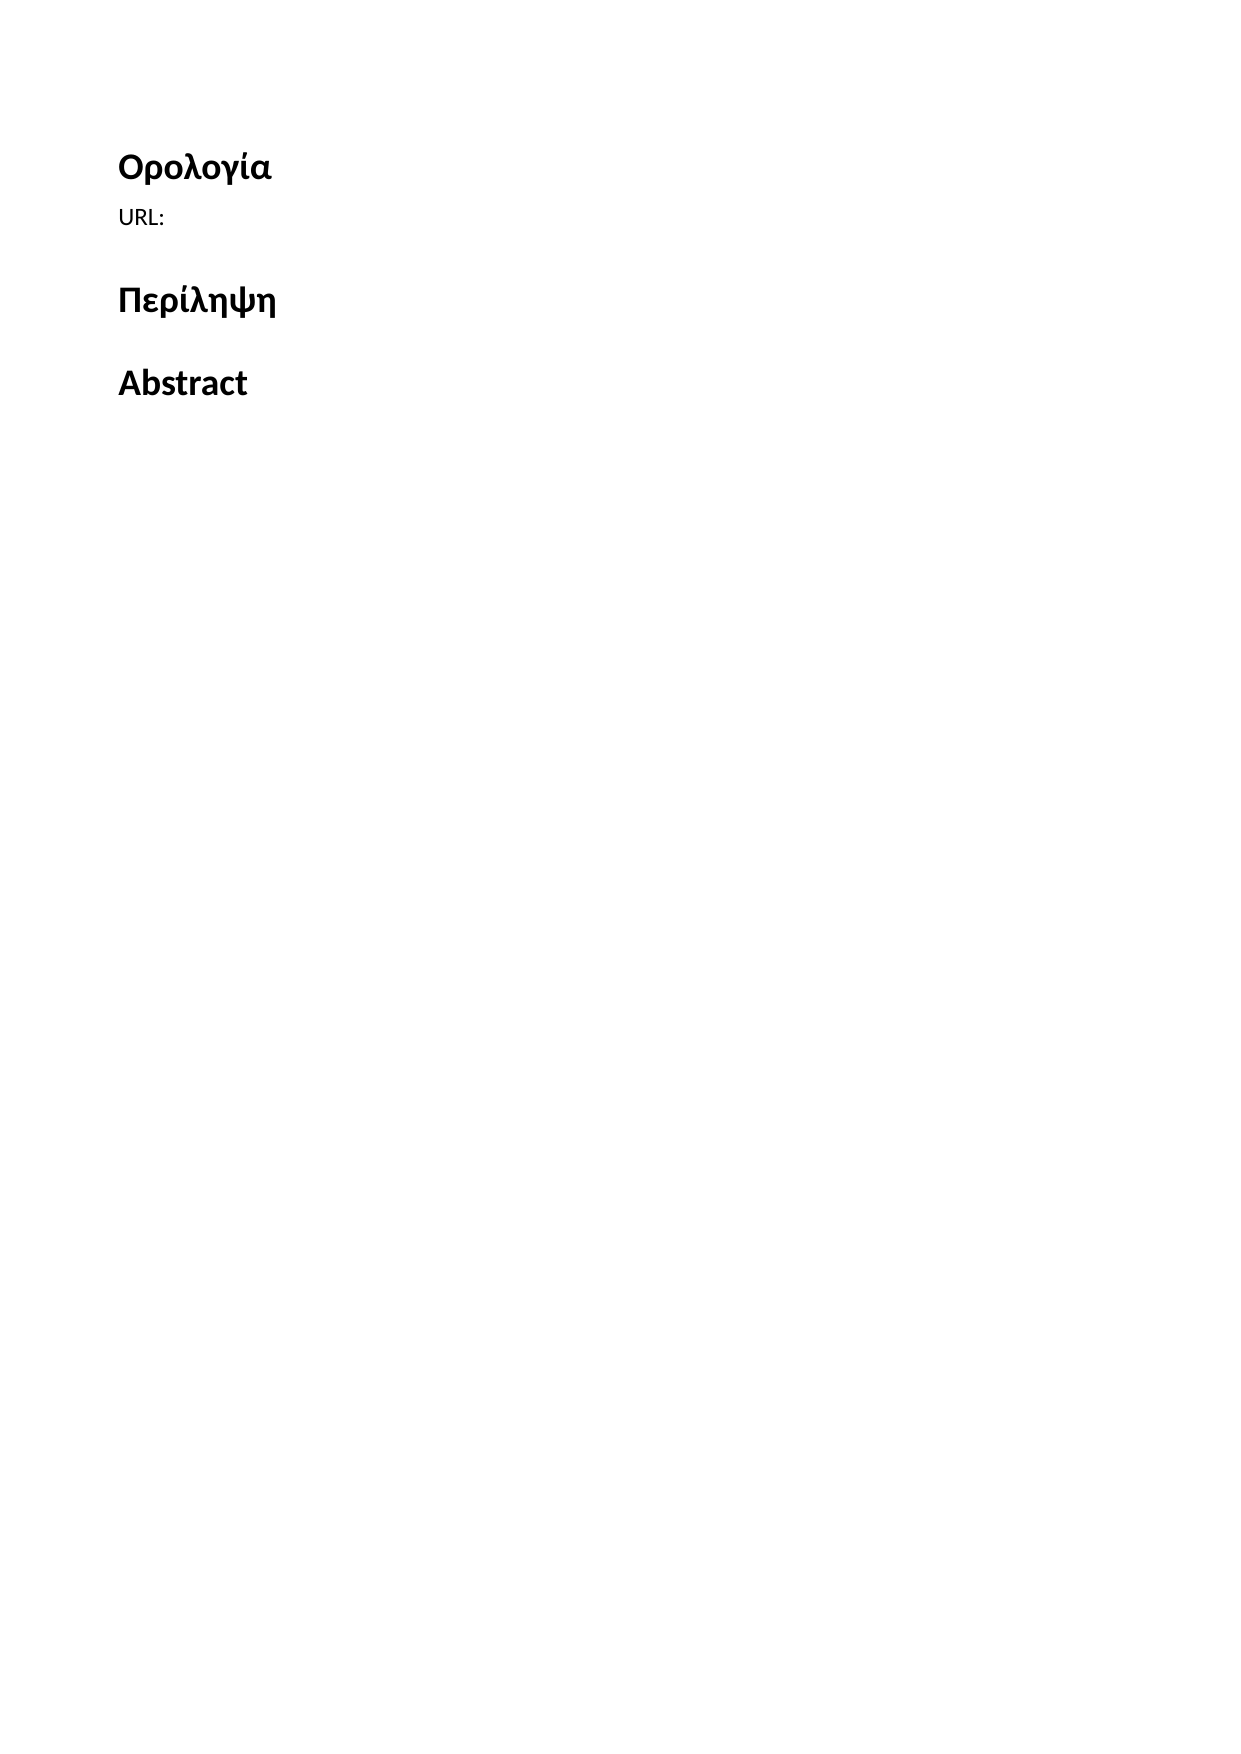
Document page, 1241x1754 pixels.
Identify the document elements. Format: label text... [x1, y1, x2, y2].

text URL: [118, 201, 1122, 232]
subtitle Περίληψη [118, 276, 1122, 322]
subtitle Abstract [118, 359, 1122, 405]
subtitle Ορολογία [118, 143, 1122, 189]
